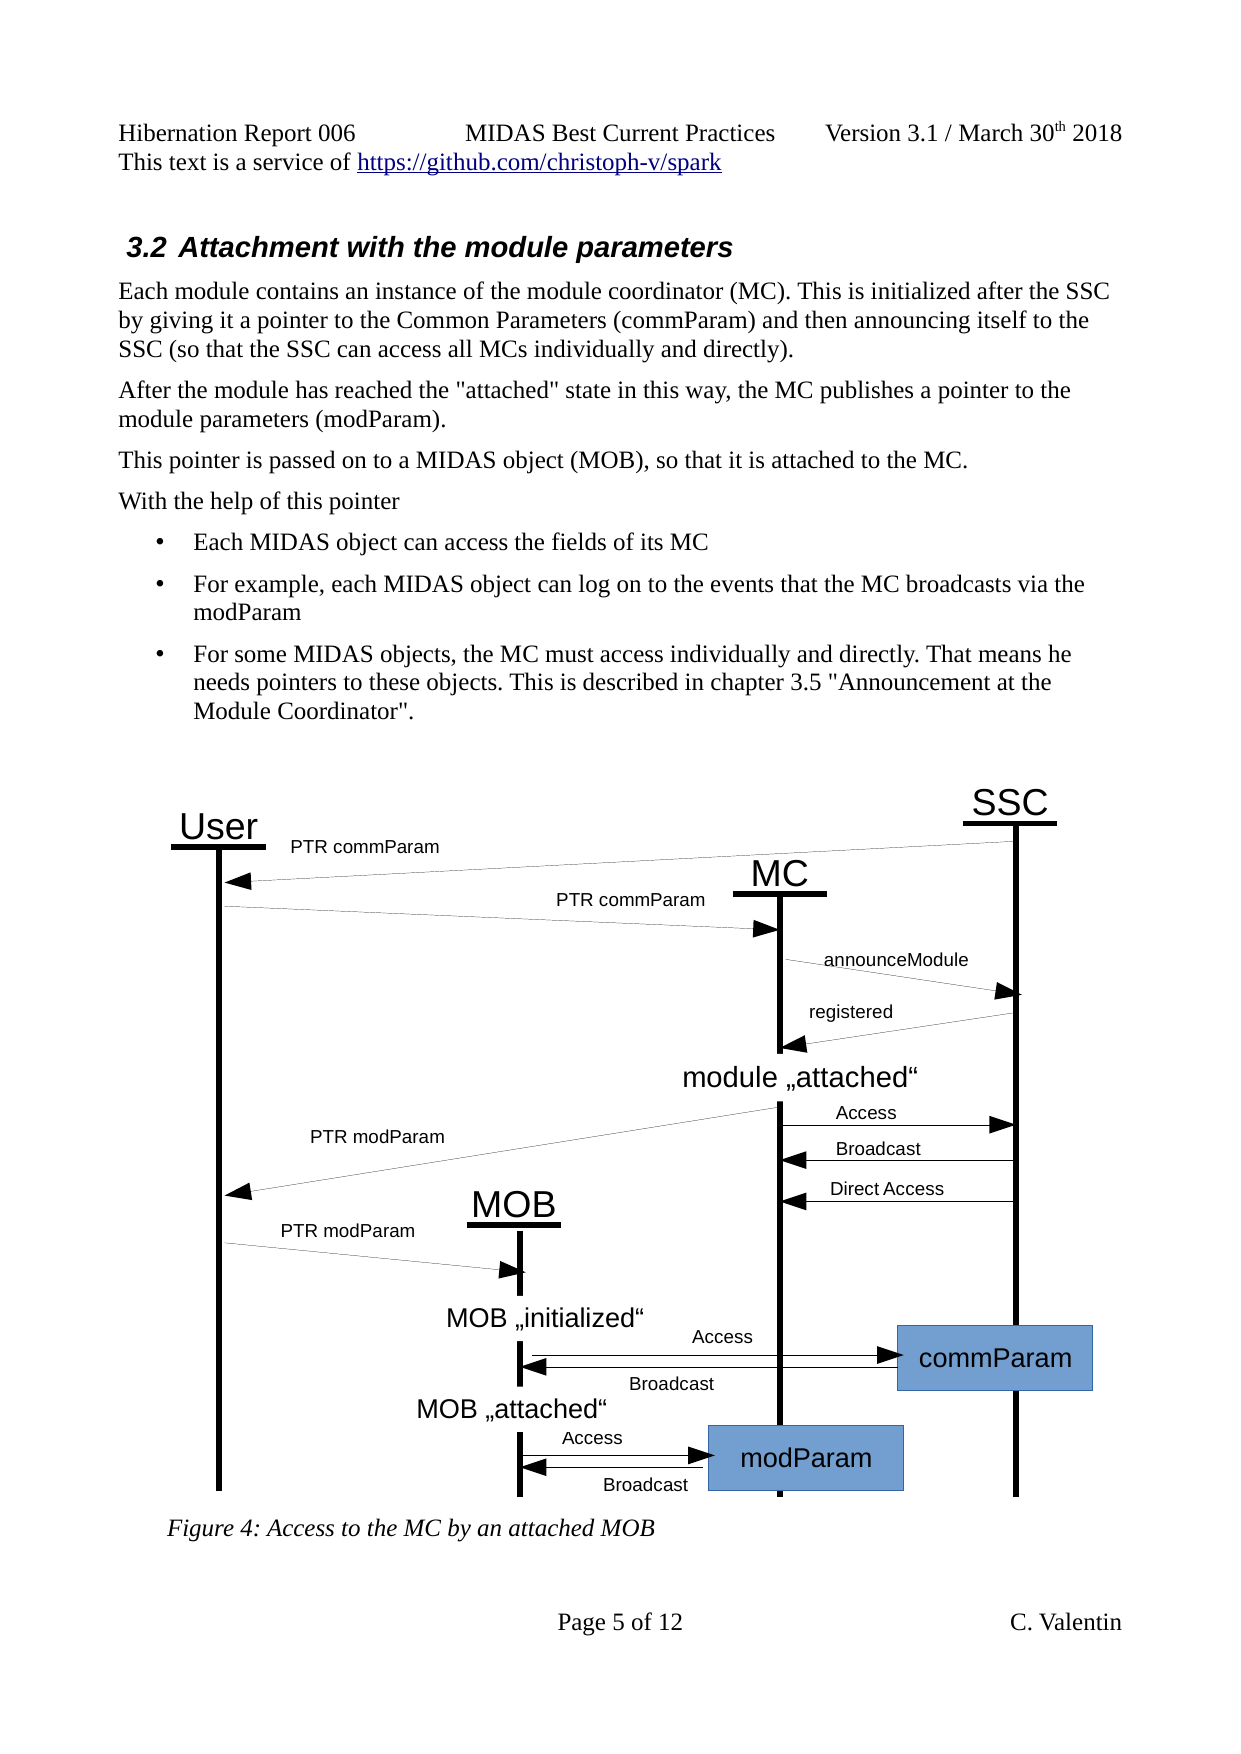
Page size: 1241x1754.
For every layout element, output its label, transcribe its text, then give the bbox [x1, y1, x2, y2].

list For example, each MIDAS object can log on to the events that the MC broadcasts via the modParam [156, 569, 1122, 626]
text Each module contains an instance of the module coordinator (MC). This is initialized after the SSC by giving it a pointer to the Common Parameters (commParam) and then announcing itself to the SSC (so that the SSC can access all MCs individually and directly). [118, 276, 1122, 362]
text After the module has reached the "attached" state in this way, the MC publishes a pointer to the module parameters (modParam). [118, 375, 1122, 432]
list For some MIDAS objects, the MC must access individually and directly. That means he needs pointers to these objects. This is described in chapter 3.5 "Announcement at the Module Coordinator". [156, 639, 1122, 725]
subtitle Attachment with the module parameters [118, 230, 1122, 264]
text With the help of this pointer [118, 486, 1122, 515]
text This pointer is passed on to a MIDAS object (MOB), so that it is attached to the MC. [118, 445, 1122, 474]
list Each MIDAS object can access the fields of its MC [156, 527, 1122, 556]
text Figure 4: Access to the MC by an attached MOB [167, 1513, 1101, 1542]
